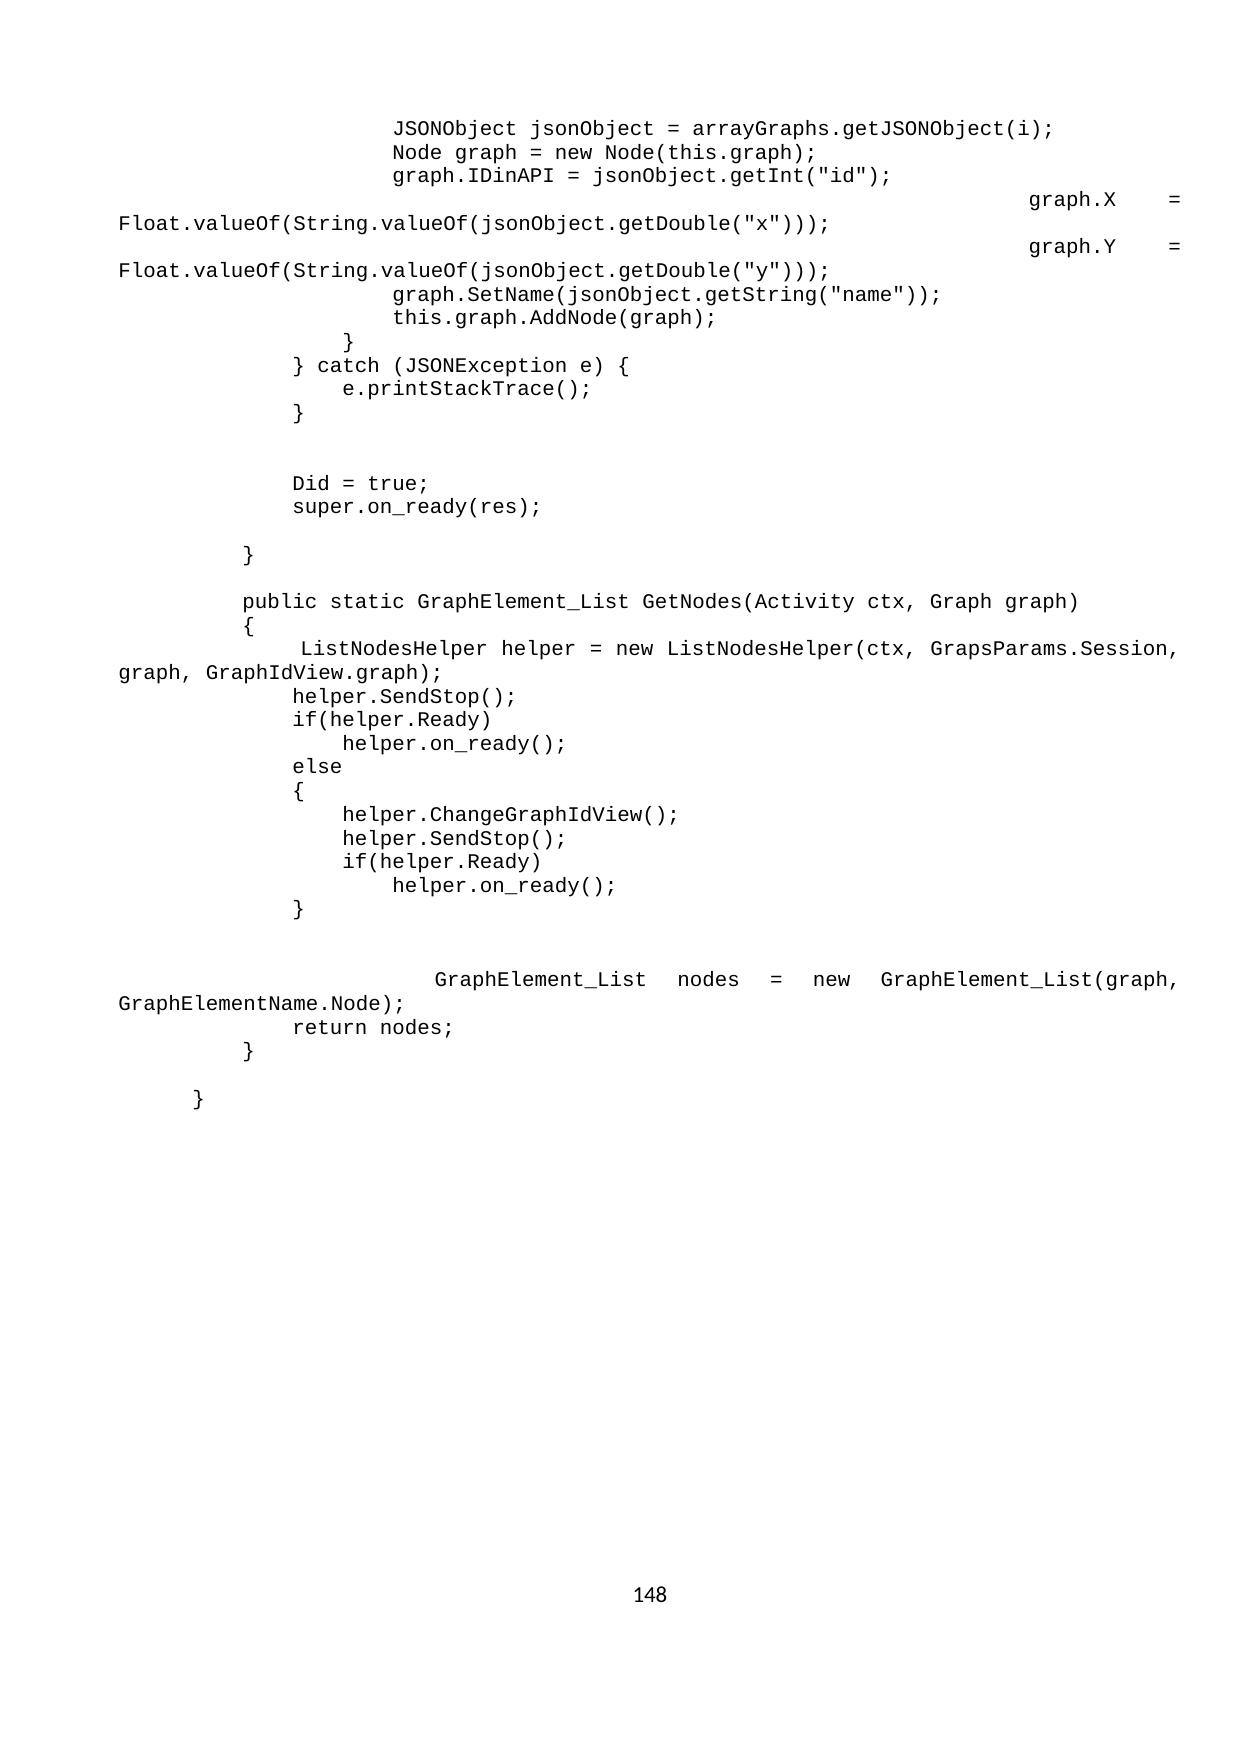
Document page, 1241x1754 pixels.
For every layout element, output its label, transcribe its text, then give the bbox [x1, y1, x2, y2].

text } [118, 544, 1181, 567]
text } [118, 898, 1181, 922]
text GraphElement_List nodes = new GraphElement_List(graph, GraphElementName.Node); [118, 969, 1181, 1017]
text Node graph = new Node(this.graph); [118, 142, 1181, 165]
text helper.SendStop(); [118, 827, 1181, 851]
text { [118, 615, 1181, 638]
text graph.IDinAPI = jsonObject.getInt("id"); [118, 165, 1181, 189]
text } [118, 402, 1181, 426]
text } [118, 1088, 1181, 1111]
text helper.SendStop(); [118, 686, 1181, 709]
text helper.on_ready(); [118, 875, 1181, 898]
text graph.SetName(jsonObject.getString("name")); [118, 284, 1181, 307]
text graph.X = Float.valueOf(String.valueOf(jsonObject.getDouble("x"))); [118, 189, 1181, 236]
text public static GraphElement_List GetNodes(Activity ctx, Graph graph) [118, 591, 1181, 615]
text ListNodesHelper helper = new ListNodesHelper(ctx, GrapsParams.Session, graph, GraphIdView.graph); [118, 638, 1181, 686]
text if(helper.Ready) [118, 709, 1181, 733]
text } [118, 1040, 1181, 1064]
text { [118, 780, 1181, 804]
text e.printStackTrace(); [118, 378, 1181, 402]
text else [118, 757, 1181, 780]
text JSONObject jsonObject = arrayGraphs.getJSONObject(i); [118, 118, 1181, 142]
text if(helper.Ready) [118, 851, 1181, 875]
text helper.on_ready(); [118, 733, 1181, 757]
text } catch (JSONException e) { [118, 354, 1181, 378]
text graph.Y = Float.valueOf(String.valueOf(jsonObject.getDouble("y"))); [118, 236, 1181, 284]
text super.on_ready(res); [118, 496, 1181, 520]
text Did = true; [118, 473, 1181, 496]
text } [118, 331, 1181, 354]
text this.graph.AddNode(graph); [118, 307, 1181, 331]
text helper.ChangeGraphIdView(); [118, 804, 1181, 827]
text return nodes; [118, 1017, 1181, 1040]
